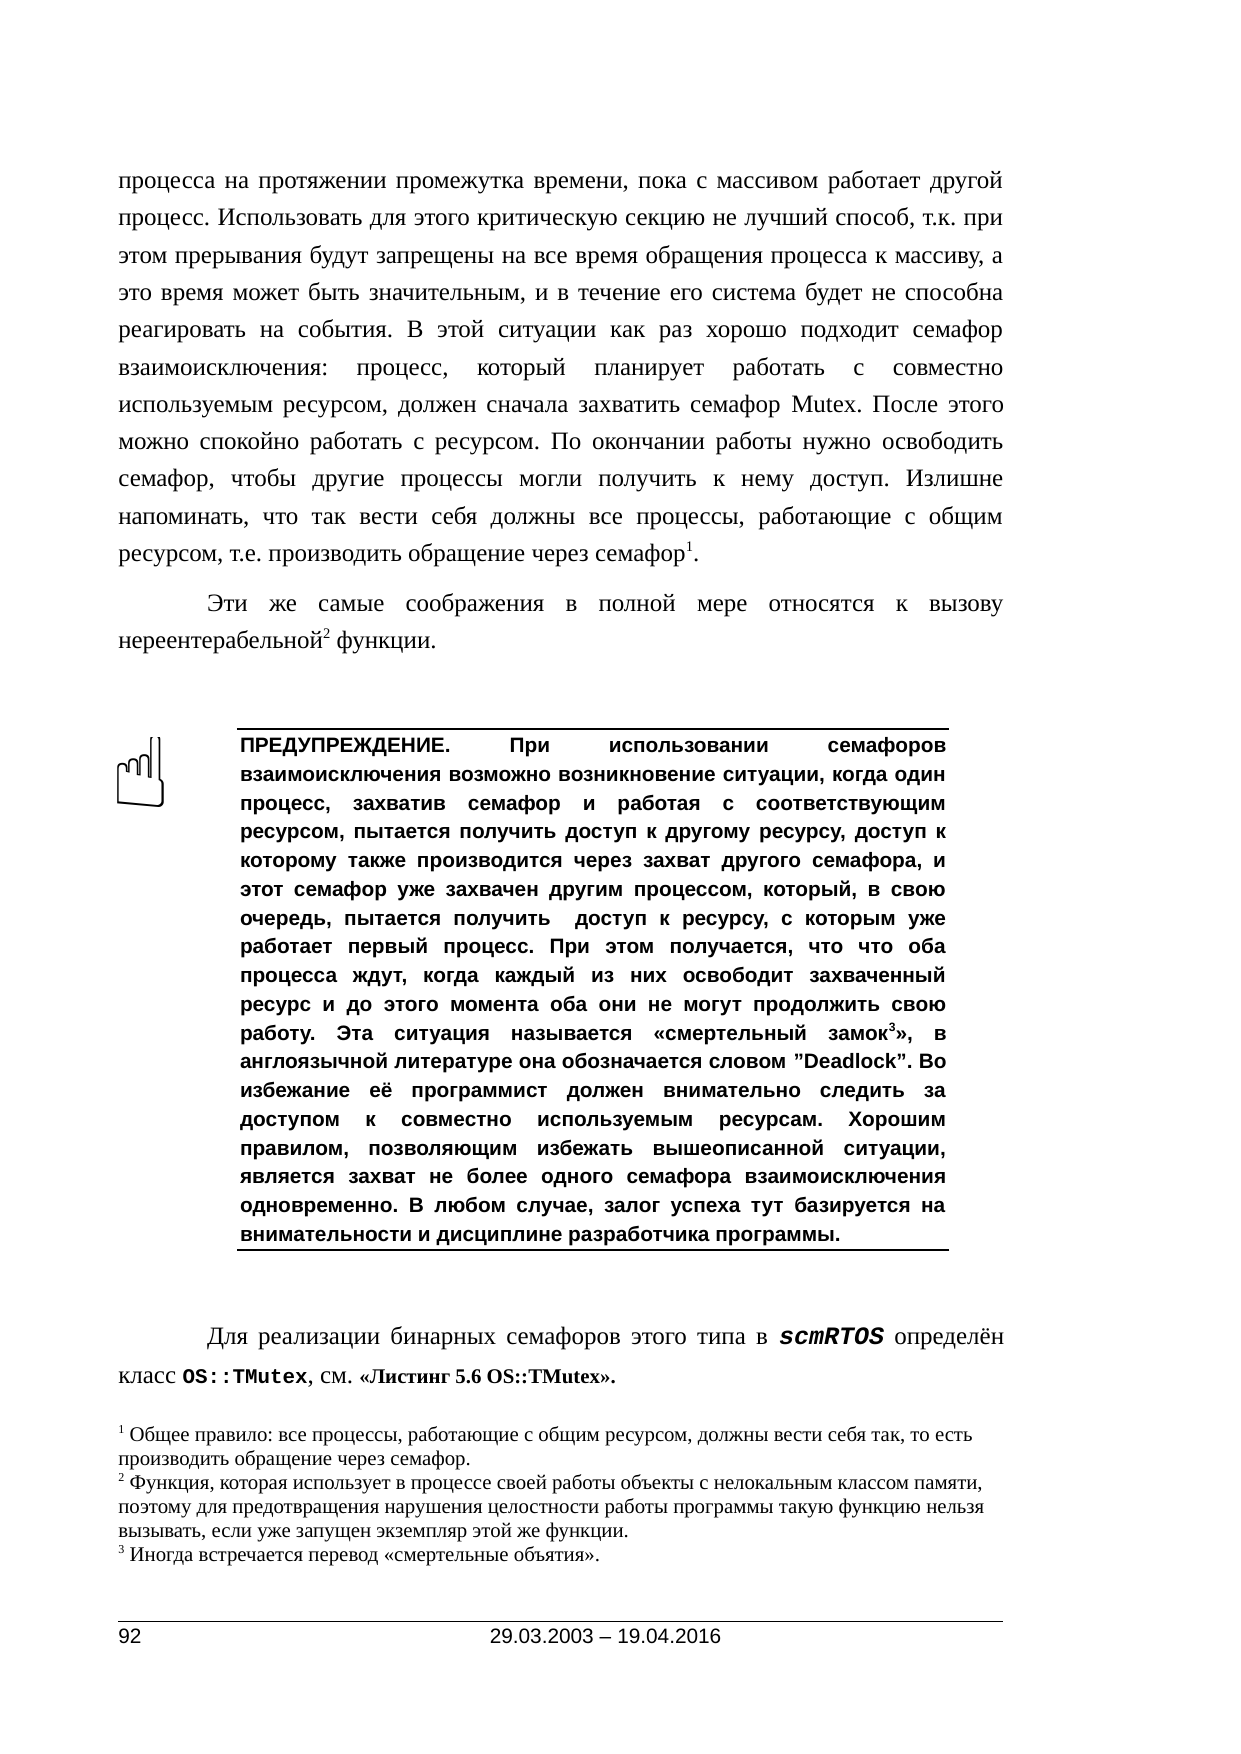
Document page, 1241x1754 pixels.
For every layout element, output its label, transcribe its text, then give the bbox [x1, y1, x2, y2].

text процесса на протяжении промежутка времени, пока с массивом работает другой процесс. Использовать для этого критическую секцию не лучший способ, т.к. при этом прерывания будут запрещены на все время обращения процесса к массиву, а это время может быть значительным, и в течение его система будет не способна реагировать на события. В этой ситуации как раз хорошо подходит семафор взаимоисключения: процесс, который планирует работать с совместно используемым ресурсом, должен сначала захватить семафор Mutex. После этого можно спокойно работать с ресурсом. По окончании работы нужно освободить семафор, чтобы другие процессы могли получить к нему доступ. Излишне напоминать, что так вести себя должны все процессы, работающие с общим ресурсом, т.е. производить обращение через семафор. [118, 165, 1004, 567]
text Иногда встречается перевод «смертельные объятия». [118, 1542, 1004, 1566]
text Для реализации бинарных семафоров этого типа в scmRTOS определён класс OS::TMutex, см. «Листинг 5.6 OS::TMutex». [118, 1321, 1004, 1390]
text Функция, которая использует в процессе своей работы объекты с нелокальным классом памяти, поэтому для предотвращения нарушения целостности работы программы такую функцию нельзя вызывать, если уже запущен экземпляр этой же функции. [118, 1470, 1004, 1542]
text  [111, 738, 202, 824]
text Эти же самые соображения в полной мере относятся к вызову нереентерабельной функции. [118, 588, 1004, 654]
text Общее правило: все процессы, работающие с общим ресурсом, должны вести себя так, то есть производить обращение через семафор. [118, 1422, 1004, 1470]
text ПРЕДУПРЕЖДЕНИЕ. При использовании семафоров взаимоисключения возможно возникновение ситуации, когда один процесс, захватив семафор и работая с соответствующим ресурсом, пытается получить доступ к другому ресурсу, доступ к которому также производится через захват другого семафора, и этот семафор уже захвачен другим процессом, который, в свою очередь, пытается получить доступ к ресурсу, с которым уже работает первый процесс. При этом получается, что что оба процесса ждут, когда каждый из них освободит захваченный ресурс и до этого момента оба они не могут продолжить свою работу. Эта ситуация называется «смертельный замок», в англоязычной литературе она обозначается словом ”Deadlock”. Во избежание её программист должен внимательно следить за доступом к совместно используемым ресурсам. Хорошим правилом, позволяющим избежать вышеописанной ситуации, является захват не более одного семафора взаимоисключения одновременно. В любом случае, залог успеха тут базируется на внимательности и дисциплине разработчика программы. [237, 730, 949, 1249]
